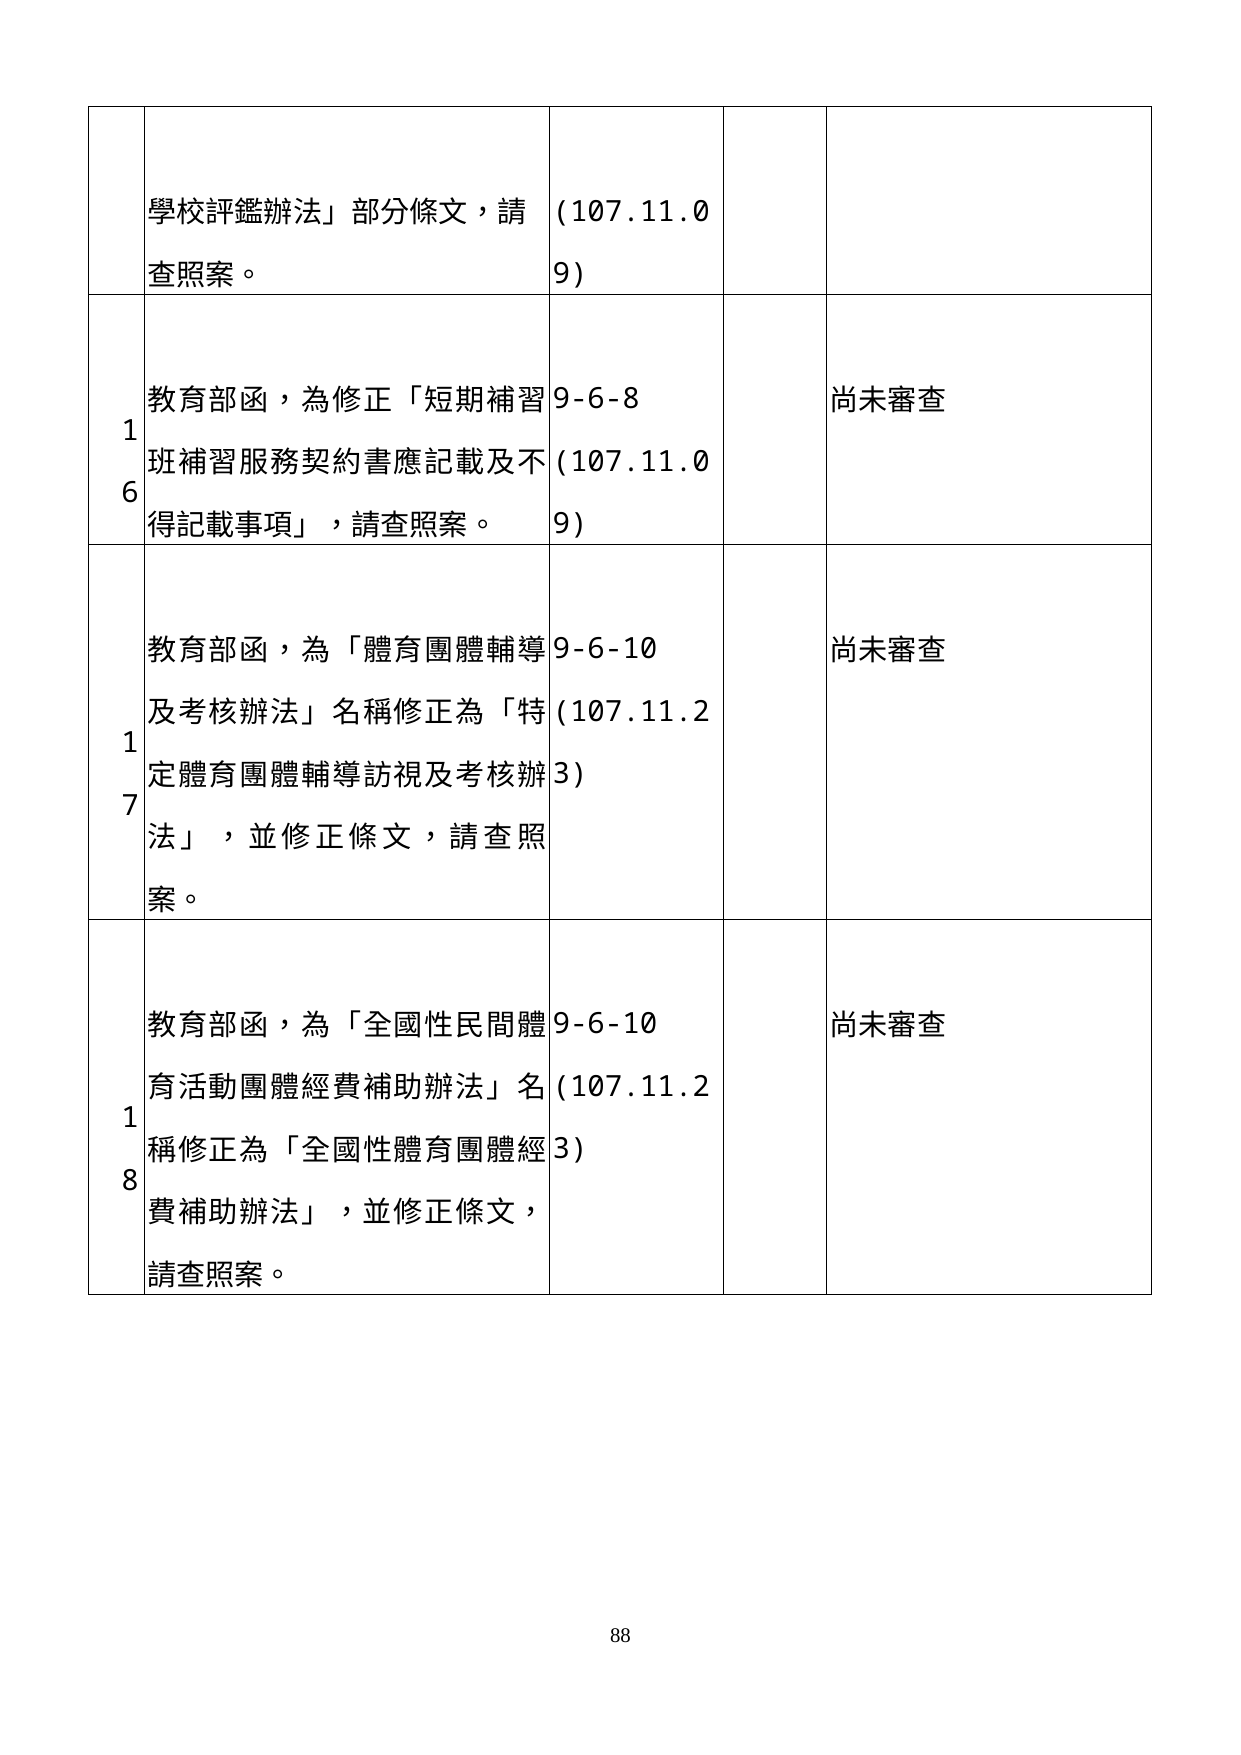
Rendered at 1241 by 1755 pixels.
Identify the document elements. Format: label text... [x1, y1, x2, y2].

table_cell [89, 295, 144, 543]
table_cell 教育部函，為「體育團體輔導及考核辦法」名稱修正為「特定體育團體輔導訪視及考核辦法」，並修正條文，請查照案。 [145, 545, 549, 918]
table_cell 尚未審查 [827, 920, 1151, 1293]
table_cell 9-6-10 (107.11.23) [550, 920, 723, 1293]
table_cell [89, 545, 144, 918]
table_cell 教育部函，為「全國性民間體育活動團體經費補助辦法」名稱修正為「全國性體育團體經費補助辦法」，並修正條文，請查照案。 [145, 920, 549, 1293]
table_cell 尚未審查 [827, 295, 1151, 543]
table_cell 教育部函，為修正「短期補習班補習服務契約書應記載及不得記載事項」，請查照案。 [145, 295, 549, 543]
table_cell [724, 545, 826, 918]
table_cell [724, 295, 826, 543]
table_cell (107.11.09) [550, 107, 723, 293]
table_cell [827, 107, 1151, 293]
table_cell [724, 920, 826, 1293]
table_cell 9-6-8 (107.11.09) [550, 295, 723, 543]
table_cell [724, 107, 826, 293]
table_cell 尚未審查 [827, 545, 1151, 918]
table_cell 9-6-10 (107.11.23) [550, 545, 723, 918]
table_cell [89, 107, 144, 293]
table_cell 學校評鑑辦法」部分條文，請查照案。 [145, 107, 549, 293]
table_cell [89, 920, 144, 1293]
